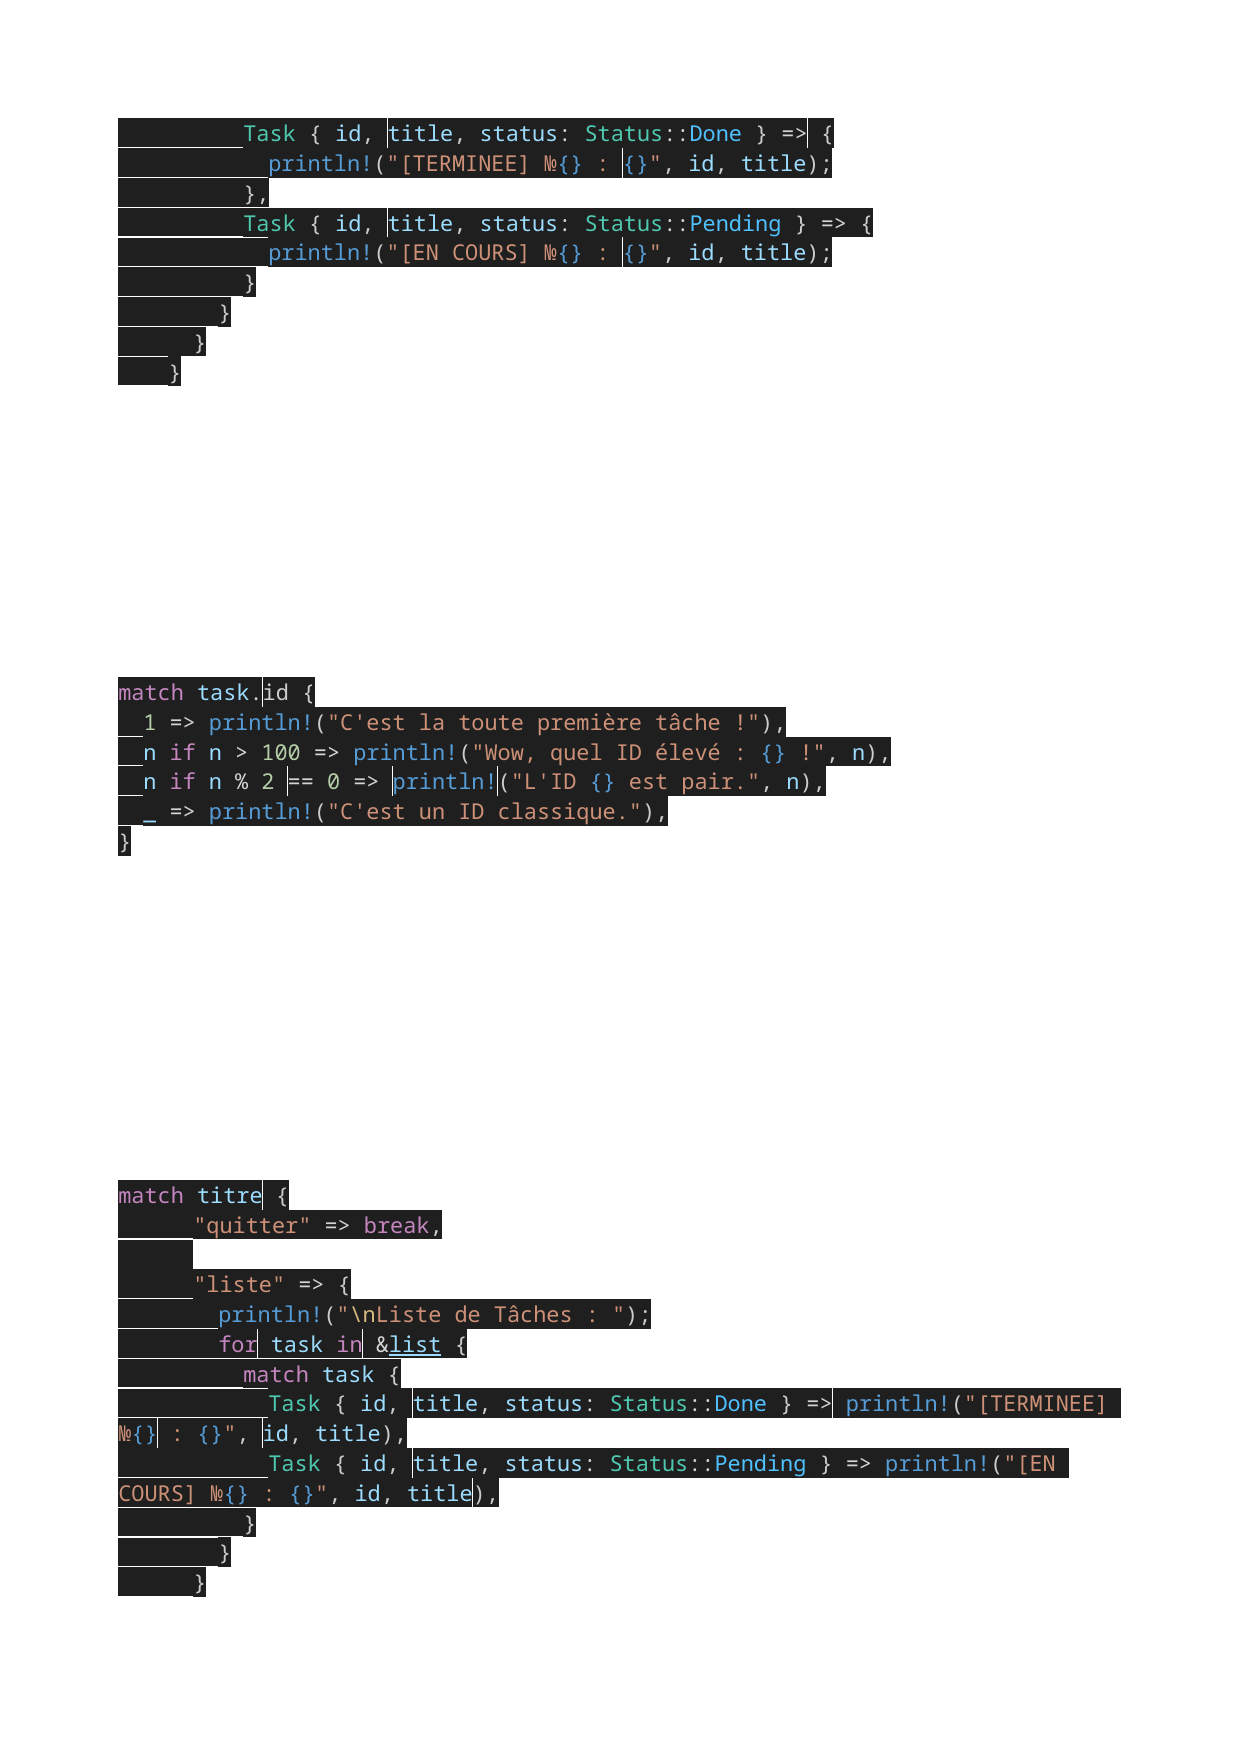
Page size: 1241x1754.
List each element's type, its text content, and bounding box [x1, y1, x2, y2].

text n devient une variable temporaire qui prend la valeur de l’id. [118, 856, 1122, 884]
text 1 => println!("C'est la toute première tâche !"), [118, 707, 1122, 737]
text n if n % 2 == 0 => println!("L'ID {} est pair.", n), [118, 766, 1122, 796]
text Task { id, title, status: Status::Done } => { [118, 118, 1122, 148]
text }, [118, 178, 1122, 207]
text 17.3 — Nettoyage du code du projet [118, 998, 1122, 1032]
text 17.2 — Guards ou « Match Guards » [118, 496, 1122, 529]
text } [118, 297, 1122, 327]
text _ => println!("C'est un ID classique."), [118, 796, 1122, 826]
text match task.id { [118, 677, 1122, 707]
text Task { id, title, status: Status::Pending } => { [118, 207, 1122, 237]
text Il y a beaucoup de else if dans notre code, on peut les remplacer avec le pattern matching pour nettoyer et rendre plus lisible notre code [118, 1052, 1122, 1113]
text "quitter" => break, [118, 1210, 1122, 1239]
text n if n > 100 => println!("Wow, quel ID élevé : {} !", n), [118, 737, 1122, 766]
text Ici, on prend, dans la struct Task, la structure d’une tâche qui est rentrée par l’utilisateur, si son patterne correspond à l’enum Done, la tâche est ‘complétée’, pareil pour ‘en cours’ [118, 386, 1122, 448]
text match titre { [118, 1180, 1122, 1210]
text println!("[EN COURS] №{} : {}", id, title); [118, 237, 1122, 267]
text Task { id, title, status: Status::Pending } => println!("[EN COURS] №{} : {}", id, title), [118, 1448, 1122, 1507]
text match task { [118, 1358, 1122, 1388]
text for task in &list { [118, 1329, 1122, 1358]
text Exemple : [118, 629, 1122, 658]
text } [118, 826, 1122, 856]
text Parfois le patterne correspond mais on veut ajouter une autre condition. C’est là qu’intervient le if à l’intérieur du match. [118, 549, 1122, 611]
text } [118, 1537, 1122, 1567]
text println!("\nListe de Tâches : "); [118, 1299, 1122, 1329]
text println!("[TERMINEE] №{} : {}", id, title); [118, 148, 1122, 178]
text } [118, 327, 1122, 356]
text } [118, 1507, 1122, 1537]
text } [118, 356, 1122, 386]
text Task { id, title, status: Status::Done } => println!("[TERMINEE] №{} : {}", id, title), [118, 1388, 1122, 1448]
text } [118, 267, 1122, 297]
text } [118, 1567, 1122, 1597]
text Le if n > 100 c’est le Guard. Si l’id est inférieur à 100, ce if est ignoré et on passe au suivant. [118, 903, 1122, 932]
text "liste" => { [118, 1269, 1122, 1299]
